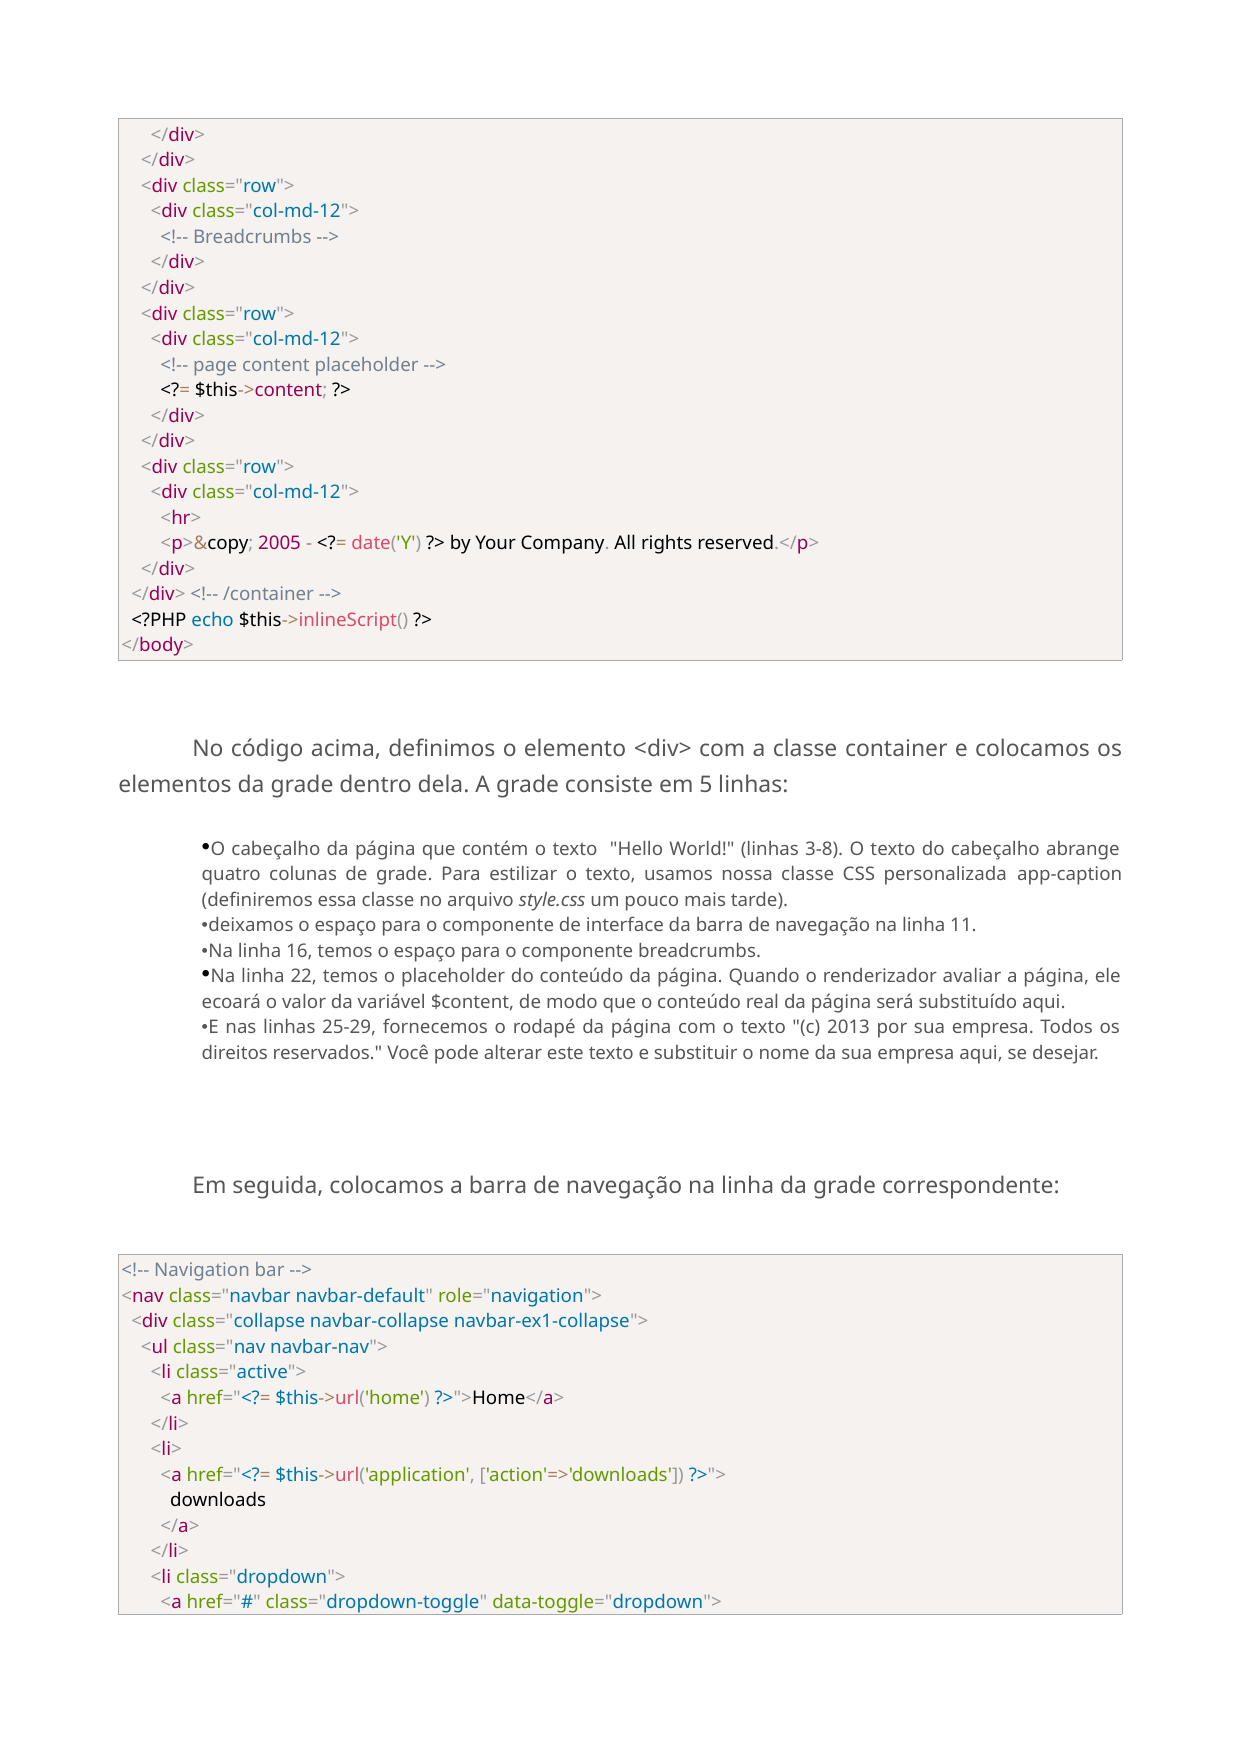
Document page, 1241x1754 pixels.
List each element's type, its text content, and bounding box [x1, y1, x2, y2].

text <div class="col-md-12"> [119, 195, 1122, 220]
text <p>&copy; 2005 - <?= date('Y') ?> by Your Company. All rights reserved.</p> [119, 526, 1122, 552]
text <a href="<?= $this->url('application', ['action'=>'downloads']) ?>"> [119, 1458, 1122, 1483]
text <div class="row"> [119, 169, 1122, 195]
text <!-- Breadcrumbs --> [119, 220, 1122, 246]
list deixamos o espaço para o componente de interface da barra de navegação na linha 11. [118, 912, 1122, 937]
text downloads [119, 1483, 1122, 1509]
text <nav class="navbar navbar-default" role="navigation"> [119, 1279, 1122, 1305]
text <div class="row"> [119, 297, 1122, 322]
text <hr> [119, 501, 1122, 526]
text <?PHP echo $this->inlineScript() ?> [119, 603, 1122, 628]
text </div> [119, 246, 1122, 271]
text <li> [119, 1432, 1122, 1458]
text <li class="active"> [119, 1356, 1122, 1381]
text </div> [119, 119, 1122, 144]
text </div> [119, 271, 1122, 297]
text <!-- Navigation bar --> [119, 1255, 1122, 1279]
text <li class="dropdown"> [119, 1560, 1122, 1585]
text </div> [119, 144, 1122, 169]
text </li> [119, 1407, 1122, 1432]
text <div class="collapse navbar-collapse navbar-ex1-collapse"> [119, 1305, 1122, 1330]
text <div class="col-md-12"> [119, 475, 1122, 501]
text </div> <!-- /container --> [119, 577, 1122, 603]
text <ul class="nav navbar-nav"> [119, 1330, 1122, 1356]
text <!-- page content placeholder --> [119, 348, 1122, 373]
text </div> [119, 552, 1122, 577]
text No código acima, definimos o elemento <div> com a classe container e colocamos os elementos da grade dentro dela. A grade consiste em 5 linhas: [118, 732, 1122, 799]
text Em seguida, colocamos a barra de navegação na linha da grade correspondente: [118, 1169, 1122, 1200]
text <div class="row"> [119, 450, 1122, 475]
text <a href="#" class="dropdown-toggle" data-toggle="dropdown"> [119, 1585, 1122, 1614]
text </div> [119, 424, 1122, 450]
text </a> [119, 1509, 1122, 1534]
text </div> [119, 399, 1122, 424]
text </li> [119, 1534, 1122, 1560]
text <a href="<?= $this->url('home') ?>">Home</a> [119, 1381, 1122, 1407]
text </body> [119, 628, 1122, 660]
list Na linha 22, temos o placeholder do conteúdo da página. Quando o renderizador avaliar a página, ele ecoará o valor da variável $content, de modo que o conteúdo real da página será substituído aqui. [118, 963, 1122, 1014]
list E nas linhas 25-29, fornecemos o rodapé da página com o texto "(c) 2013 por sua empresa. Todos os direitos reservados." Você pode alterar este texto e substituir o nome da sua empresa aqui, se desejar. [118, 1014, 1122, 1065]
list Na linha 16, temos o espaço para o componente breadcrumbs. [118, 937, 1122, 963]
text <div class="col-md-12"> [119, 322, 1122, 348]
list O cabeçalho da página que contém o texto "Hello World!" (linhas 3-8). O texto do cabeçalho abrange quatro colunas de grade. Para estilizar o texto, usamos nossa classe CSS personalizada app-caption (definiremos essa classe no arquivo style.css um pouco mais tarde). [118, 835, 1122, 912]
text <?= $this->content; ?> [119, 373, 1122, 399]
